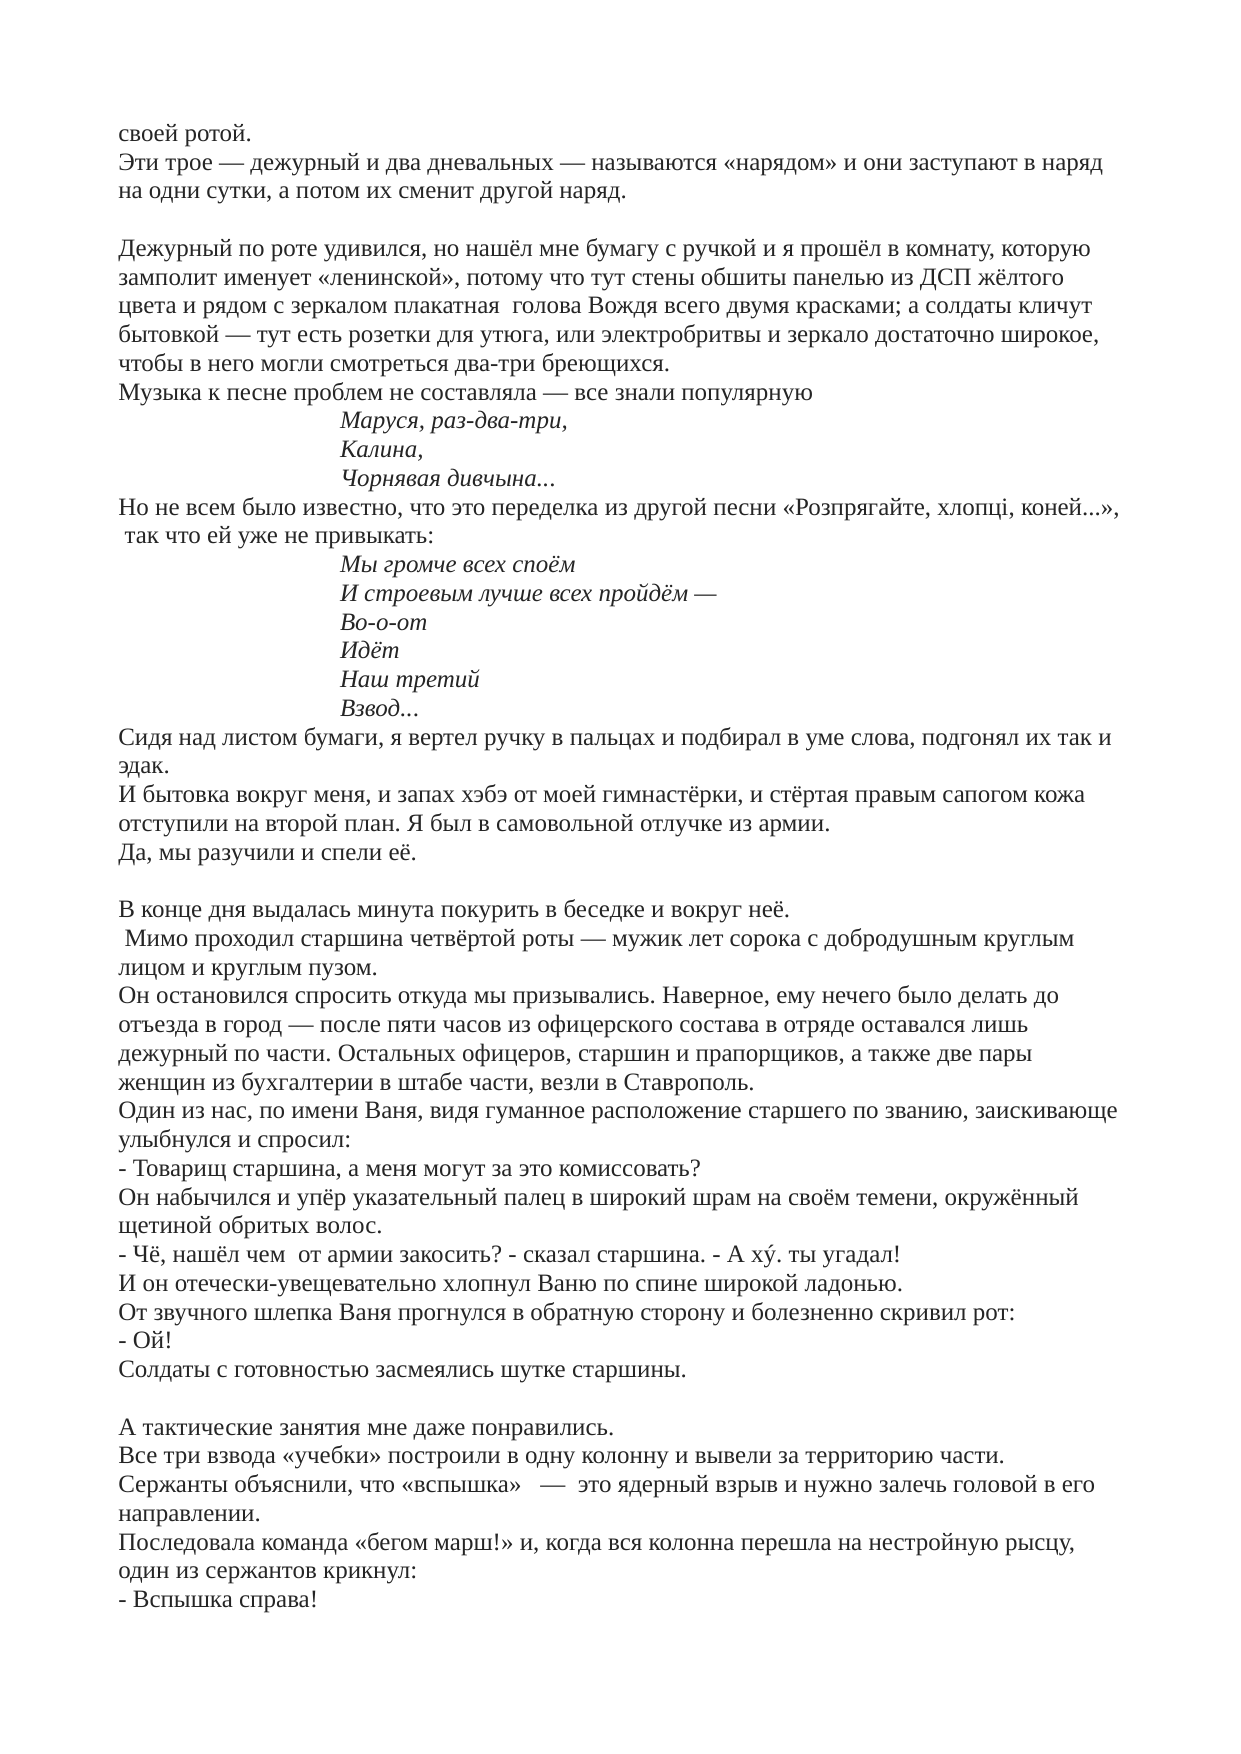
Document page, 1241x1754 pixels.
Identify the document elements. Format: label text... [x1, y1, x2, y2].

text Один из нас, по имени Ваня, видя гуманное расположение старшего по званию, заискивающе улыбнулся и спросил: [118, 1096, 1122, 1153]
text И строевым лучше всех пройдём — [118, 578, 1122, 607]
text Дежурный по роте удивился, но нашёл мне бумагу с ручкой и я прошёл в комнату, которую замполит именует «ленинской», потому что тут стены обшиты панелью из ДСП жёлтого цвета и рядом с зеркалом плакатная голова Вождя всего двумя красками; а солдаты кличут бытовкой — тут есть розетки для утюга, или электробритвы и зеркало достаточно широкое, чтобы в него могли смотреться два-три бреющихся. [118, 233, 1122, 377]
text Музыка к песне проблем не составляла — все знали популярную [118, 377, 1122, 406]
text Мимо проходил старшина четвёртой роты — мужик лет сорока с добродушным круглым лицом и круглым пузом. [118, 923, 1122, 981]
text Да, мы разучили и спели её. [118, 837, 1122, 866]
text Идёт [118, 636, 1122, 664]
text Чорнявая дивчына... [118, 463, 1122, 492]
text Мы громче всех споём [118, 549, 1122, 578]
text Сержанты объяснили, что «вспышка» — это ядерный взрыв и нужно залечь головой в его направлении. [118, 1469, 1122, 1527]
text Калина, [118, 434, 1122, 463]
text Все три взвода «учебки» построили в одну колонну и вывели за территорию части. [118, 1441, 1122, 1469]
text От звучного шлепка Ваня прогнулся в обратную сторону и болезненно скривил рот: [118, 1297, 1122, 1326]
text - Товарищ старшина, а меня могут за это комиссовать? [118, 1153, 1122, 1182]
text А тактические занятия мне даже понравились. [118, 1412, 1122, 1441]
text Он остановился спросить откуда мы призывались. Наверное, ему нечего было делать до отъезда в город — после пяти часов из офицерского состава в отряде оставался лишь дежурный по части. Остальных офицеров, старшин и прапорщиков, а также две пары женщин из бухгалтерии в штабе части, везли в Ставрополь. [118, 981, 1122, 1096]
text своей ротой. [118, 118, 1122, 147]
text Сидя над листом бумаги, я вертел ручку в пальцах и подбирал в уме слова, подгонял их так и эдак. [118, 722, 1122, 779]
text Последовала команда «бегом марш!» и, когда вся колонна перешла на нестройную рысцу, один из сержантов крикнул: [118, 1527, 1122, 1584]
text - Чё, нашёл чем от армии закосить? - сказал старшина. - А хý. ты угадал! [118, 1239, 1122, 1268]
text И бытовка вокруг меня, и запах хэбэ от моей гимнастёрки, и стёртая правым сапогом кожа отступили на второй план. Я был в самовольной отлучке из армии. [118, 779, 1122, 837]
text В конце дня выдалась минута покурить в беседке и вокруг неё. [118, 894, 1122, 923]
text Наш третий [118, 664, 1122, 693]
text Эти трое — дежурный и два дневальных — называются «нарядом» и они заступают в наряд на одни сутки, а потом их сменит другой наряд. [118, 147, 1122, 204]
text Он набычился и упёр указательный палец в широкий шрам на своём темени, окружённый щетиной обритых волос. [118, 1182, 1122, 1239]
text - Ой! [118, 1326, 1122, 1354]
text Маруся, раз-два-три, [118, 406, 1122, 434]
text И он отечески-увещевательно хлопнул Ваню по спине широкой ладонью. [118, 1268, 1122, 1297]
text Взвод... [118, 693, 1122, 722]
text Во-о-от [118, 607, 1122, 636]
text - Вспышка справа! [118, 1584, 1122, 1613]
text Но не всем было известно, что это переделка из другой песни «Розпрягайте, хлопцi, коней...», [118, 492, 1122, 521]
text Солдаты с готовностью засмеялись шутке старшины. [118, 1354, 1122, 1383]
text так что ей уже не привыкать: [118, 521, 1122, 549]
